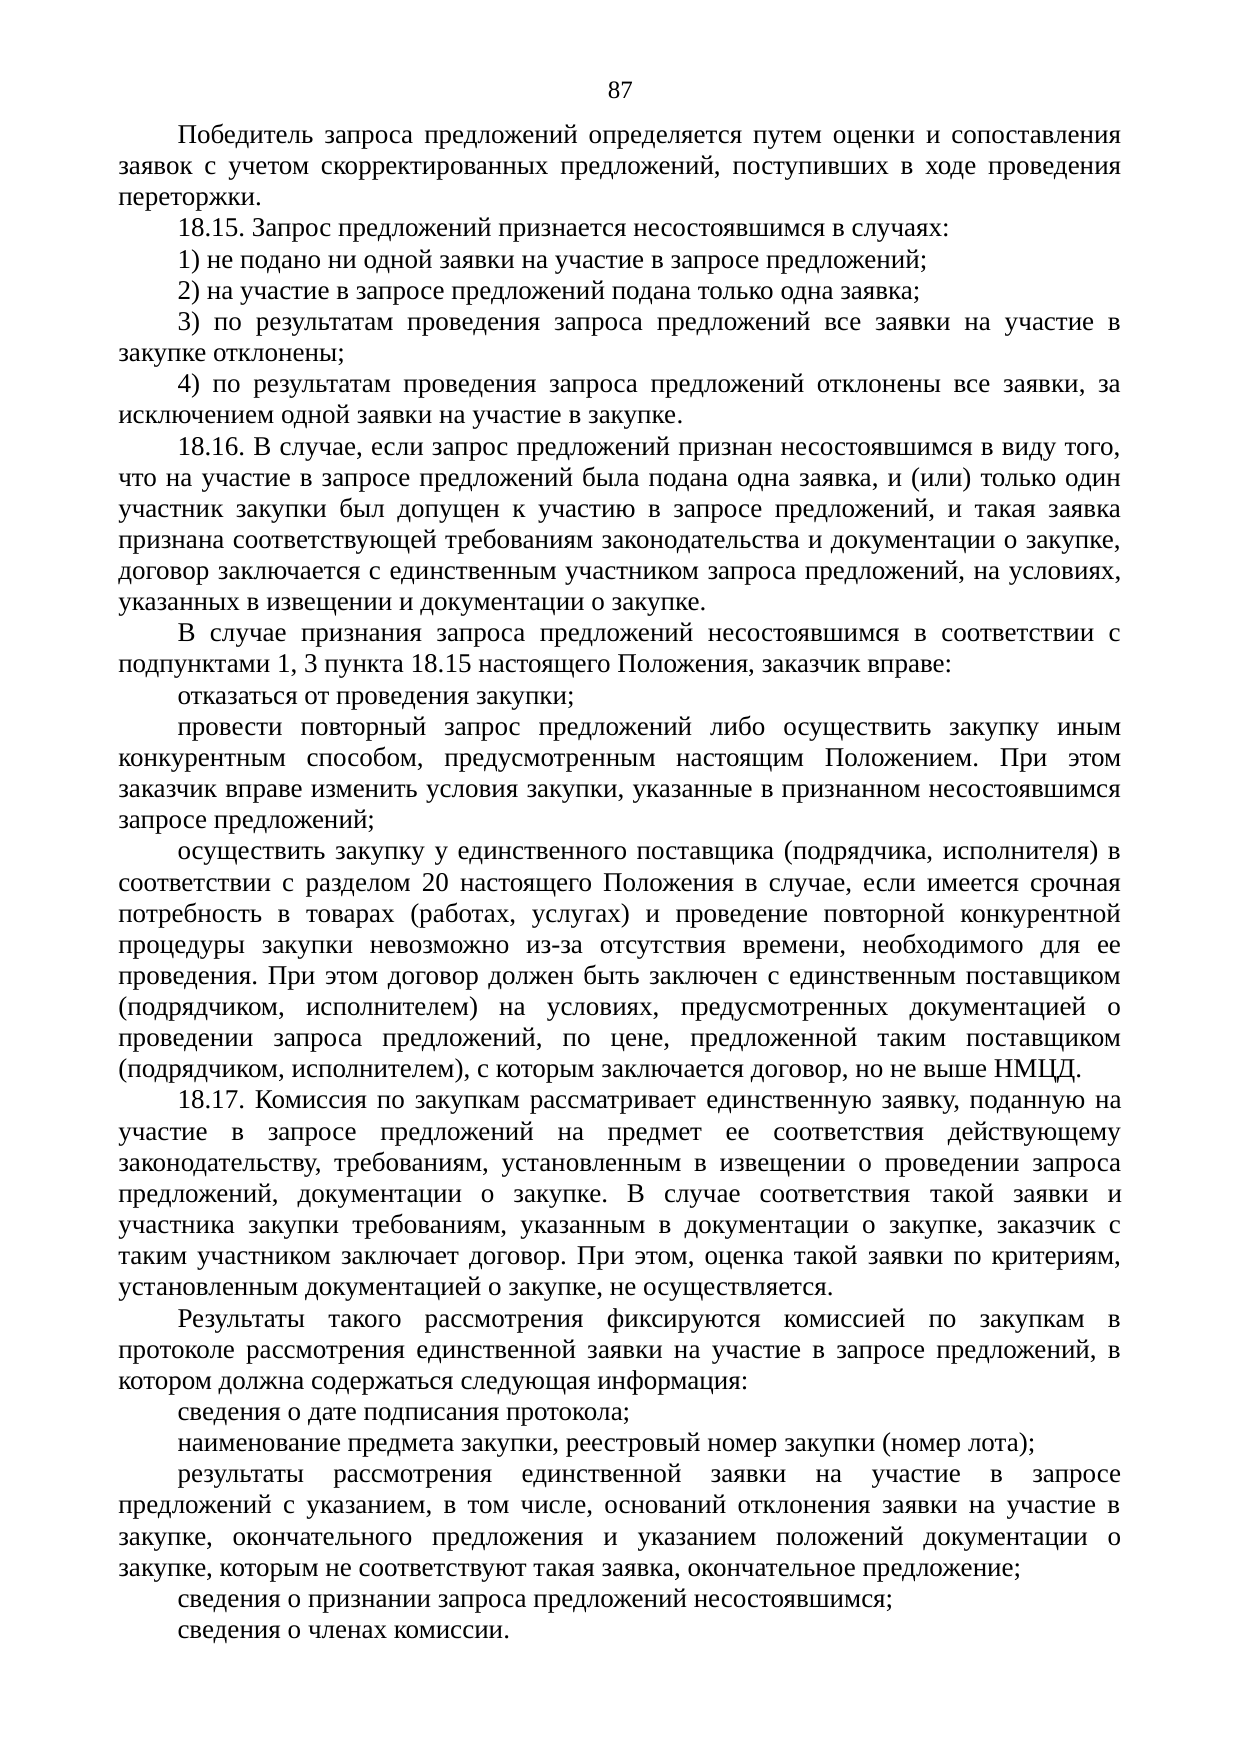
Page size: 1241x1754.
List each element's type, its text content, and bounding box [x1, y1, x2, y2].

text 2) на участие в запросе предложений подана только одна заявка; [118, 274, 1122, 305]
text 1) не подано ни одной заявки на участие в запросе предложений; [118, 243, 1122, 274]
text осуществить закупку у единственного поставщика (подрядчика, исполнителя) в соответствии с разделом 20 настоящего Положения в случае, если имеется срочная потребность в товарах (работах, услугах) и проведение повторной конкурентной процедуры закупки невозможно из-за отсутствия времени, необходимого для ее проведения. При этом договор должен быть заключен с единственным поставщиком (подрядчиком, исполнителем) на условиях, предусмотренных документацией о проведении запроса предложений, по цене, предложенной таким поставщиком (подрядчиком, исполнителем), с которым заключается договор, но не выше НМЦД. [118, 834, 1122, 1084]
text отказаться от проведения закупки; [118, 679, 1122, 710]
text 18.16. В случае, если запрос предложений признан несостоявшимся в виду того, что на участие в запросе предложений была подана одна заявка, и (или) только один участник закупки был допущен к участию в запросе предложений, и такая заявка признана соответствующей требованиям законодательства и документации о закупке, договор заключается с единственным участником запроса предложений, на условиях, указанных в извещении и документации о закупке. [118, 429, 1122, 616]
text результаты рассмотрения единственной заявки на участие в запросе предложений с указанием, в том числе, оснований отклонения заявки на участие в закупке, окончательного предложения и указанием положений документации о закупке, которым не соответствуют такая заявка, окончательное предложение; [118, 1457, 1122, 1582]
text 4) по результатам проведения запроса предложений отклонены все заявки, за исключением одной заявки на участие в закупке. [118, 367, 1122, 429]
text 3) по результатам проведения запроса предложений все заявки на участие в закупке отклонены; [118, 305, 1122, 367]
text сведения о членах комиссии. [118, 1613, 1122, 1644]
text Победитель запроса предложений определяется путем оценки и сопоставления заявок с учетом скорректированных предложений, поступивших в ходе проведения переторжки. [118, 118, 1122, 212]
text провести повторный запрос предложений либо осуществить закупку иным конкурентным способом, предусмотренным настоящим Положением. При этом заказчик вправе изменить условия закупки, указанные в признанном несостоявшимся запросе предложений; [118, 710, 1122, 834]
text наименование предмета закупки, реестровый номер закупки (номер лота); [118, 1426, 1122, 1457]
text 18.15. Запрос предложений признается несостоявшимся в случаях: [118, 212, 1122, 243]
text сведения о признании запроса предложений несостоявшимся; [118, 1582, 1122, 1613]
text 18.17. Комиссия по закупкам рассматривает единственную заявку, поданную на участие в запросе предложений на предмет ее соответствия действующему законодательству, требованиям, установленным в извещении о проведении запроса предложений, документации о закупке. В случае соответствия такой заявки и участника закупки требованиям, указанным в документации о закупке, заказчик с таким участником заключает договор. При этом, оценка такой заявки по критериям, установленным документацией о закупке, не осуществляется. [118, 1084, 1122, 1302]
text Результаты такого рассмотрения фиксируются комиссией по закупкам в протоколе рассмотрения единственной заявки на участие в запросе предложений, в котором должна содержаться следующая информация: [118, 1302, 1122, 1395]
text сведения о дате подписания протокола; [118, 1395, 1122, 1426]
text В случае признания запроса предложений несостоявшимся в соответствии с подпунктами 1, 3 пункта 18.15 настоящего Положения, заказчик вправе: [118, 616, 1122, 679]
